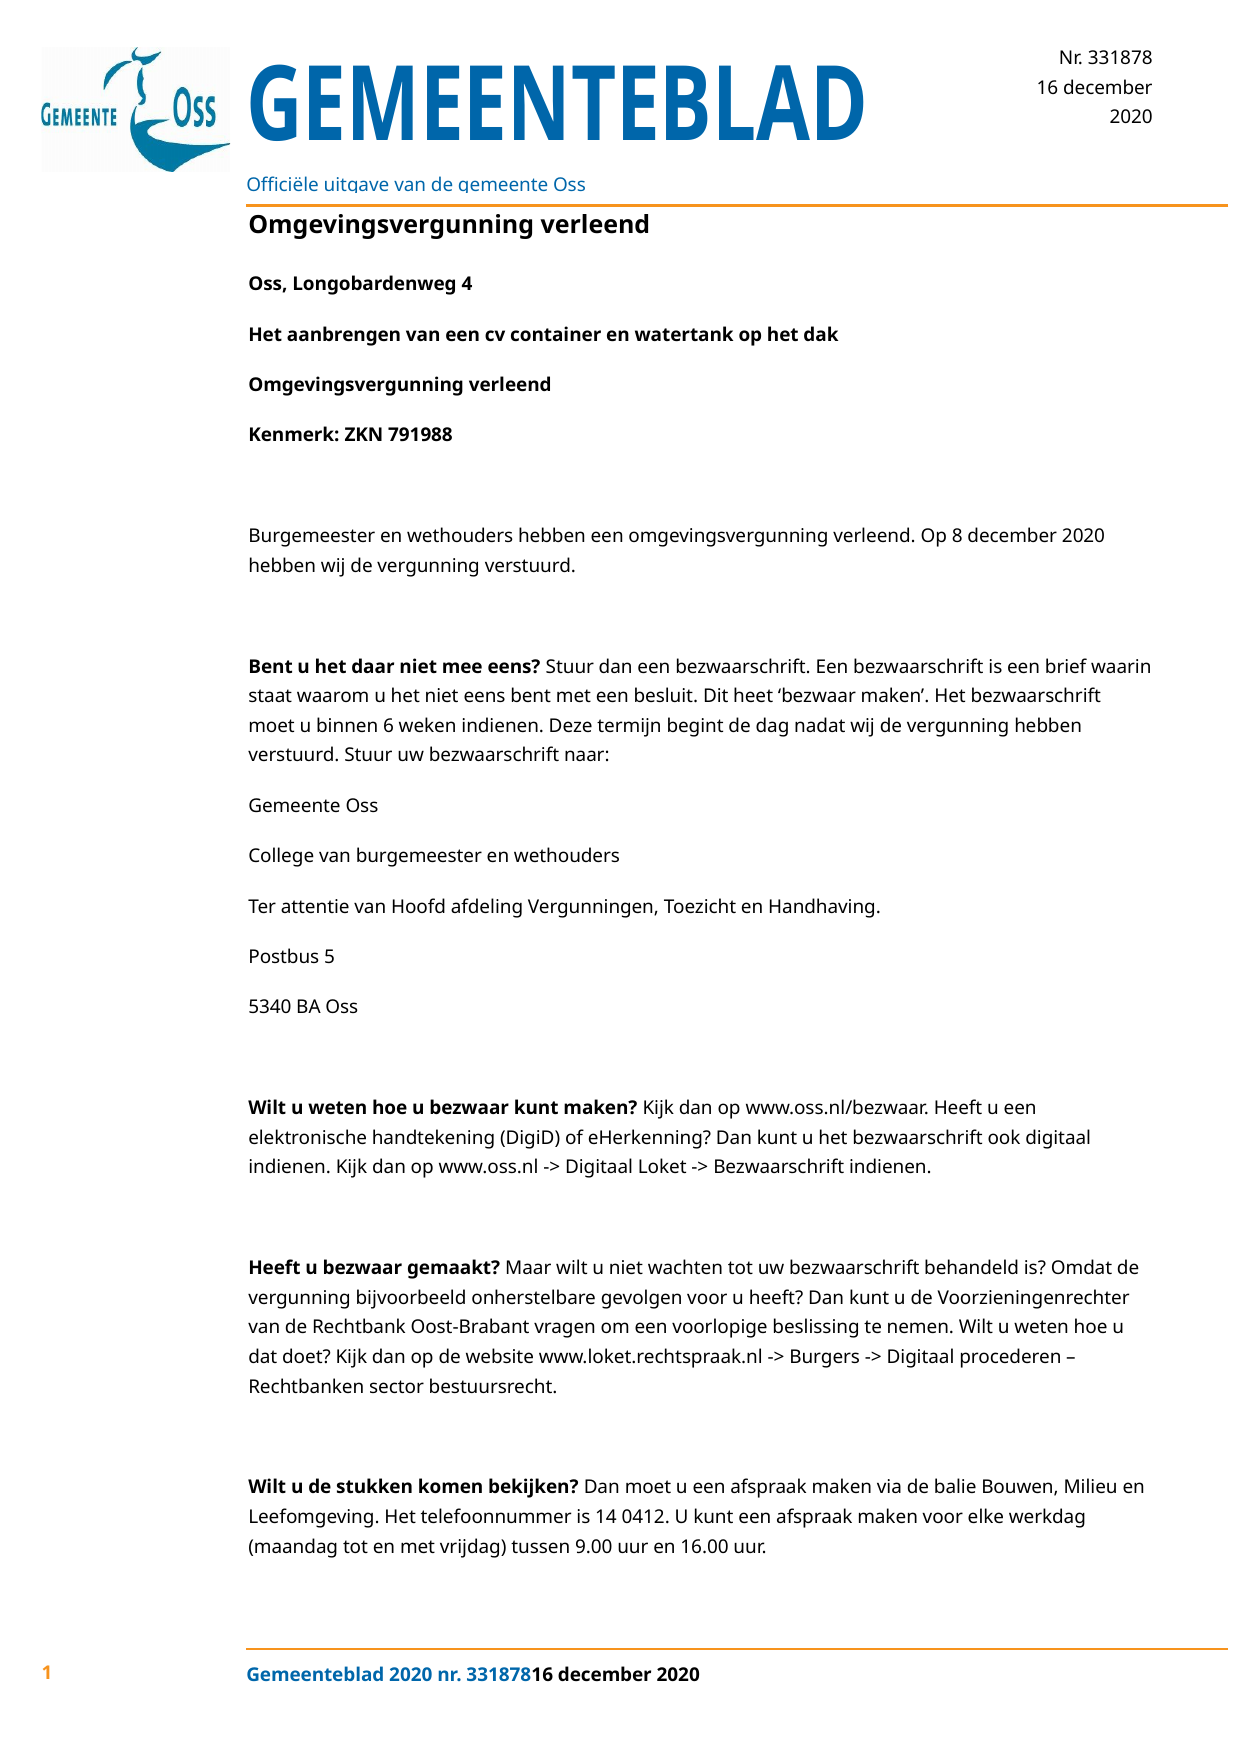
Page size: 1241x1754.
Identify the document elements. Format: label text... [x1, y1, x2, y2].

text Bent u het daar niet mee eens? Stuur dan een bezwaarschrift. Een bezwaarschrift is een brief waarin staat waarom u het niet eens bent met een besluit. Dit heet ‘bezwaar maken’. Het bezwaarschrift moet u binnen 6 weken indienen. Deze termijn begint de dag nadat wij de vergunning hebben verstuurd. Stuur uw bezwaarschrift naar: [248, 653, 1152, 767]
text Burgemeester en wethouders hebben een omgevingsvergunning verleend. Op 8 december 2020 hebben wij de vergunning verstuurd. [248, 522, 1152, 578]
text Omgevingsvergunning verleend [248, 371, 1152, 397]
text Ter attentie van Hoofd afdeling Vergunningen, Toezicht en Handhaving. [248, 893, 1152, 918]
text Kenmerk: ZKN 791988 [248, 422, 1152, 447]
text Wilt u weten hoe u bezwaar kunt maken? Kijk dan op www.oss.nl/bezwaar. Heeft u een elektronische handtekening (DigiD) of eHerkenning? Dan kunt u het bezwaarschrift ook digitaal indienen. Kijk dan op www.oss.nl -> Digitaal Loket -> Bezwaarschrift indienen. [248, 1094, 1152, 1179]
text 5340 BA Oss [248, 994, 1152, 1019]
text Omgevingsvergunning verleend [248, 207, 1152, 241]
text Wilt u de stukken komen bekijken? Dan moet u een afspraak maken via de balie Bouwen, Milieu en Leefomgeving. Het telefoonnummer is 14 0412. U kunt een afspraak maken voor elke werkdag (maandag tot en met vrijdag) tussen 9.00 uur en 16.00 uur. [248, 1474, 1152, 1558]
text Postbus 5 [248, 943, 1152, 969]
text Gemeente Oss [248, 792, 1152, 818]
text Oss, Longobardenweg 4 [248, 270, 1152, 296]
text Het aanbrengen van een cv container en watertank op het dak [248, 321, 1152, 346]
text Heeft u bezwaar gemaakt? Maar wilt u niet wachten tot uw bezwaarschrift behandeld is? Omdat de vergunning bijvoorbeeld onherstelbare gevolgen voor u heeft? Dan kunt u de Voorzieningenrechter van de Rechtbank Oost-Brabant vragen om een voorlopige beslissing te nemen. Wilt u weten hoe u dat doet? Kijk dan op de website www.loket.rechtspraak.nl -> Burgers -> Digitaal procederen – Rechtbanken sector bestuursrecht. [248, 1254, 1152, 1398]
text College van burgemeester en wethouders [248, 842, 1152, 868]
picture [41, 47, 231, 172]
